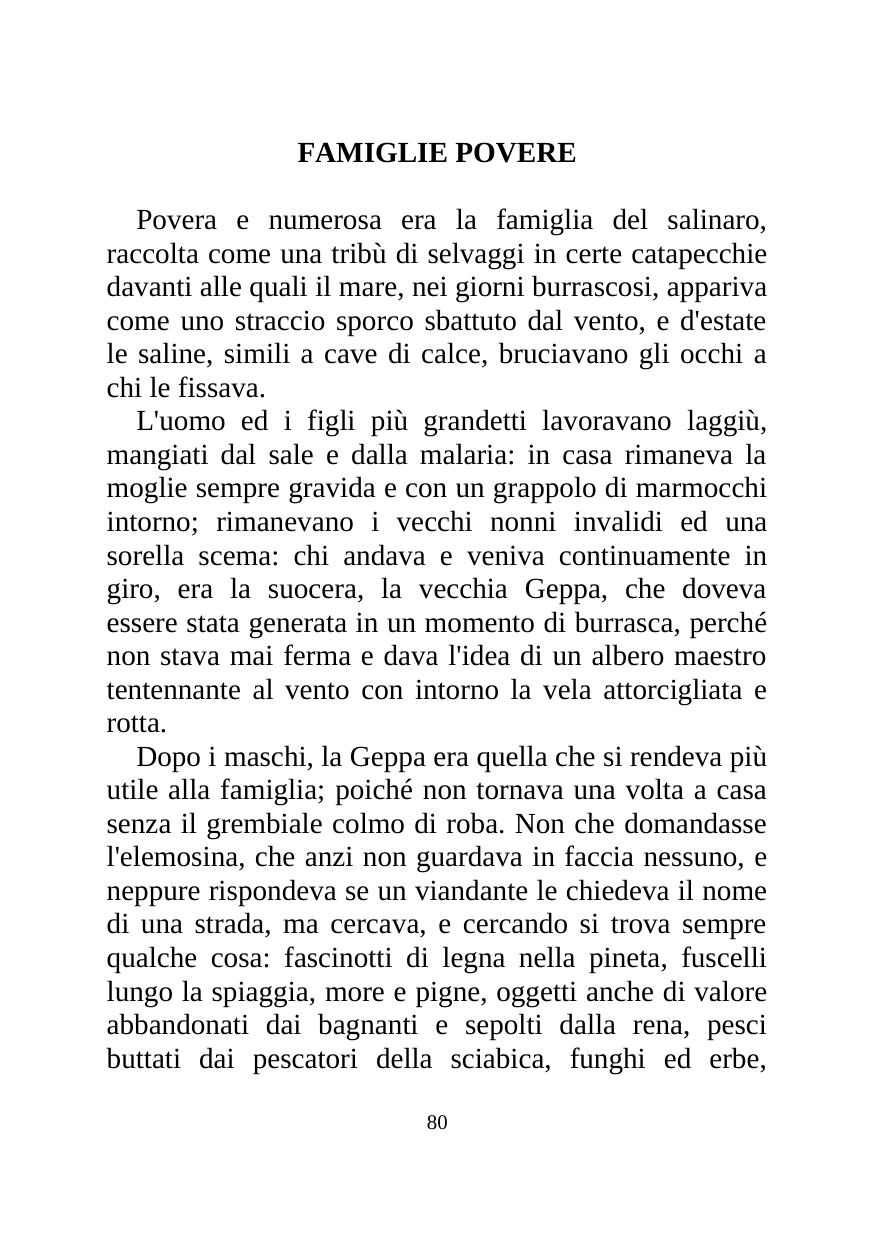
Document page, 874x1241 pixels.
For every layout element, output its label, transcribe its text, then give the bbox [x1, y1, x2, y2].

text L'uomo ed i figli più grandetti lavoravano laggiù, mangiati dal sale e dalla malaria: in casa rimaneva la moglie sempre gravida e con un grappolo di marmocchi intorno; rimanevano i vecchi nonni invalidi ed una sorella scema: chi andava e veniva continuamente in giro, era la suocera, la vecchia Geppa, che doveva essere stata generata in un momento di burrasca, perché non stava mai ferma e dava l'idea di un albero maestro tentennante al vento con intorno la vela attorcigliata e rotta. [106, 403, 768, 739]
text FAMIGLIE POVERE [106, 135, 768, 169]
text Povera e numerosa era la famiglia del salinaro, raccolta come una tribù di selvaggi in certe catapecchie davanti alle quali il mare, nei giorni burrascosi, appariva come uno straccio sporco sbattuto dal vento, e d'estate le saline, simili a cave di calce, bruciavano gli occhi a chi le fissava. [106, 202, 768, 403]
text Dopo i maschi, la Geppa era quella che si rendeva più utile alla famiglia; poiché non tornava una volta a casa senza il grembiale colmo di roba. Non che domandasse l'elemosina, che anzi non guardava in faccia nessuno, e neppure rispondeva se un viandante le chiedeva il nome di una strada, ma cercava, e cercando si trova sempre qualche cosa: fascinotti di legna nella pineta, fuscelli lungo la spiaggia, more e pigne, oggetti anche di valore abbandonati dai bagnanti e sepolti dalla rena, pesci buttati dai pescatori della sciabica, funghi ed erbe, [106, 739, 768, 1074]
